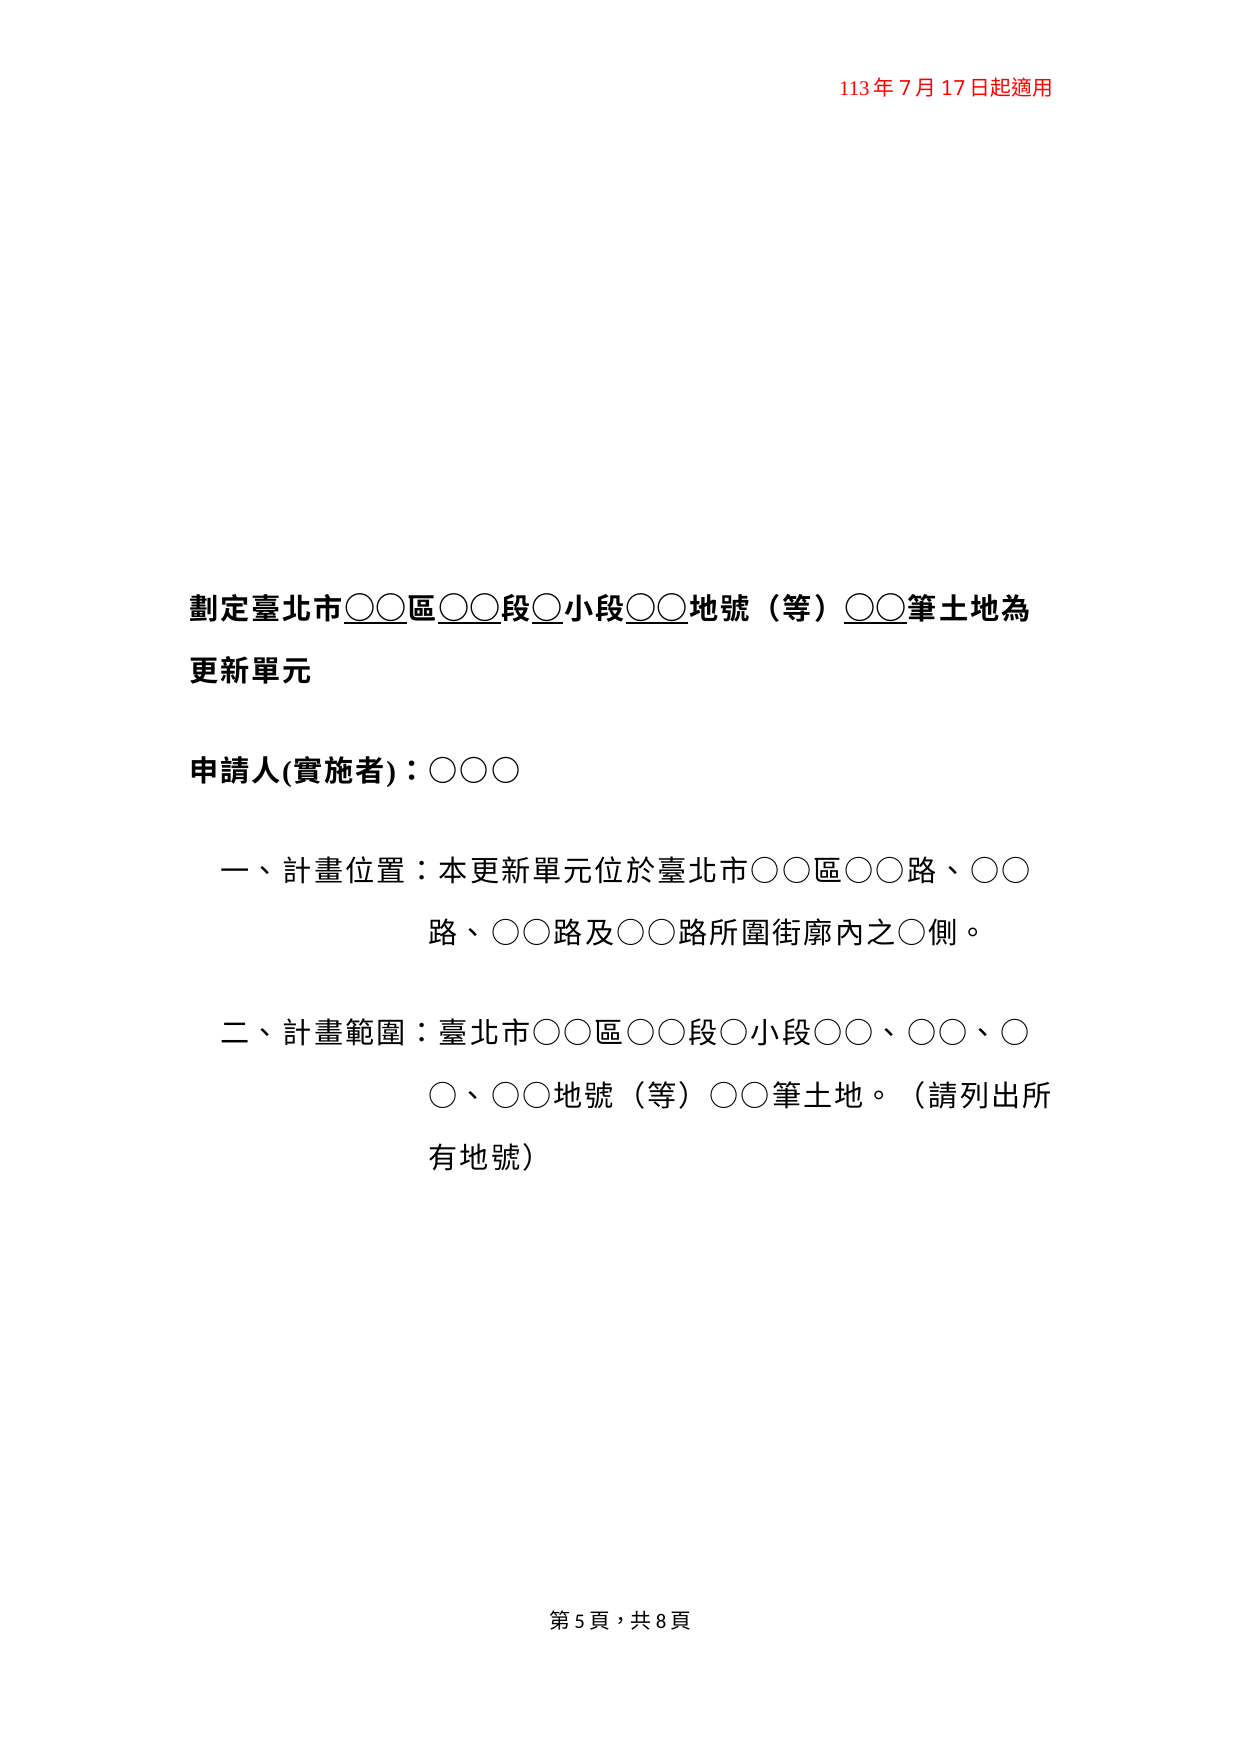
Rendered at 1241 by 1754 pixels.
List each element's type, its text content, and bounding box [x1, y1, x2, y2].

text 申請人(實施者)：○○○ [188, 727, 1052, 789]
text 劃定臺北市○○區○○段○小段○○地號（等）○○筆土地為更新單元 [188, 564, 1052, 689]
text 一、計畫位置：本更新單元位於臺北市○○區○○路、○○路、○○路及○○路所圍街廓內之○側。 [214, 827, 1052, 952]
text 二、計畫範圍：臺北市○○區○○段○小段○○、○○、○○、○○地號（等）○○筆土地。（請列出所有地號） [214, 989, 1052, 1177]
